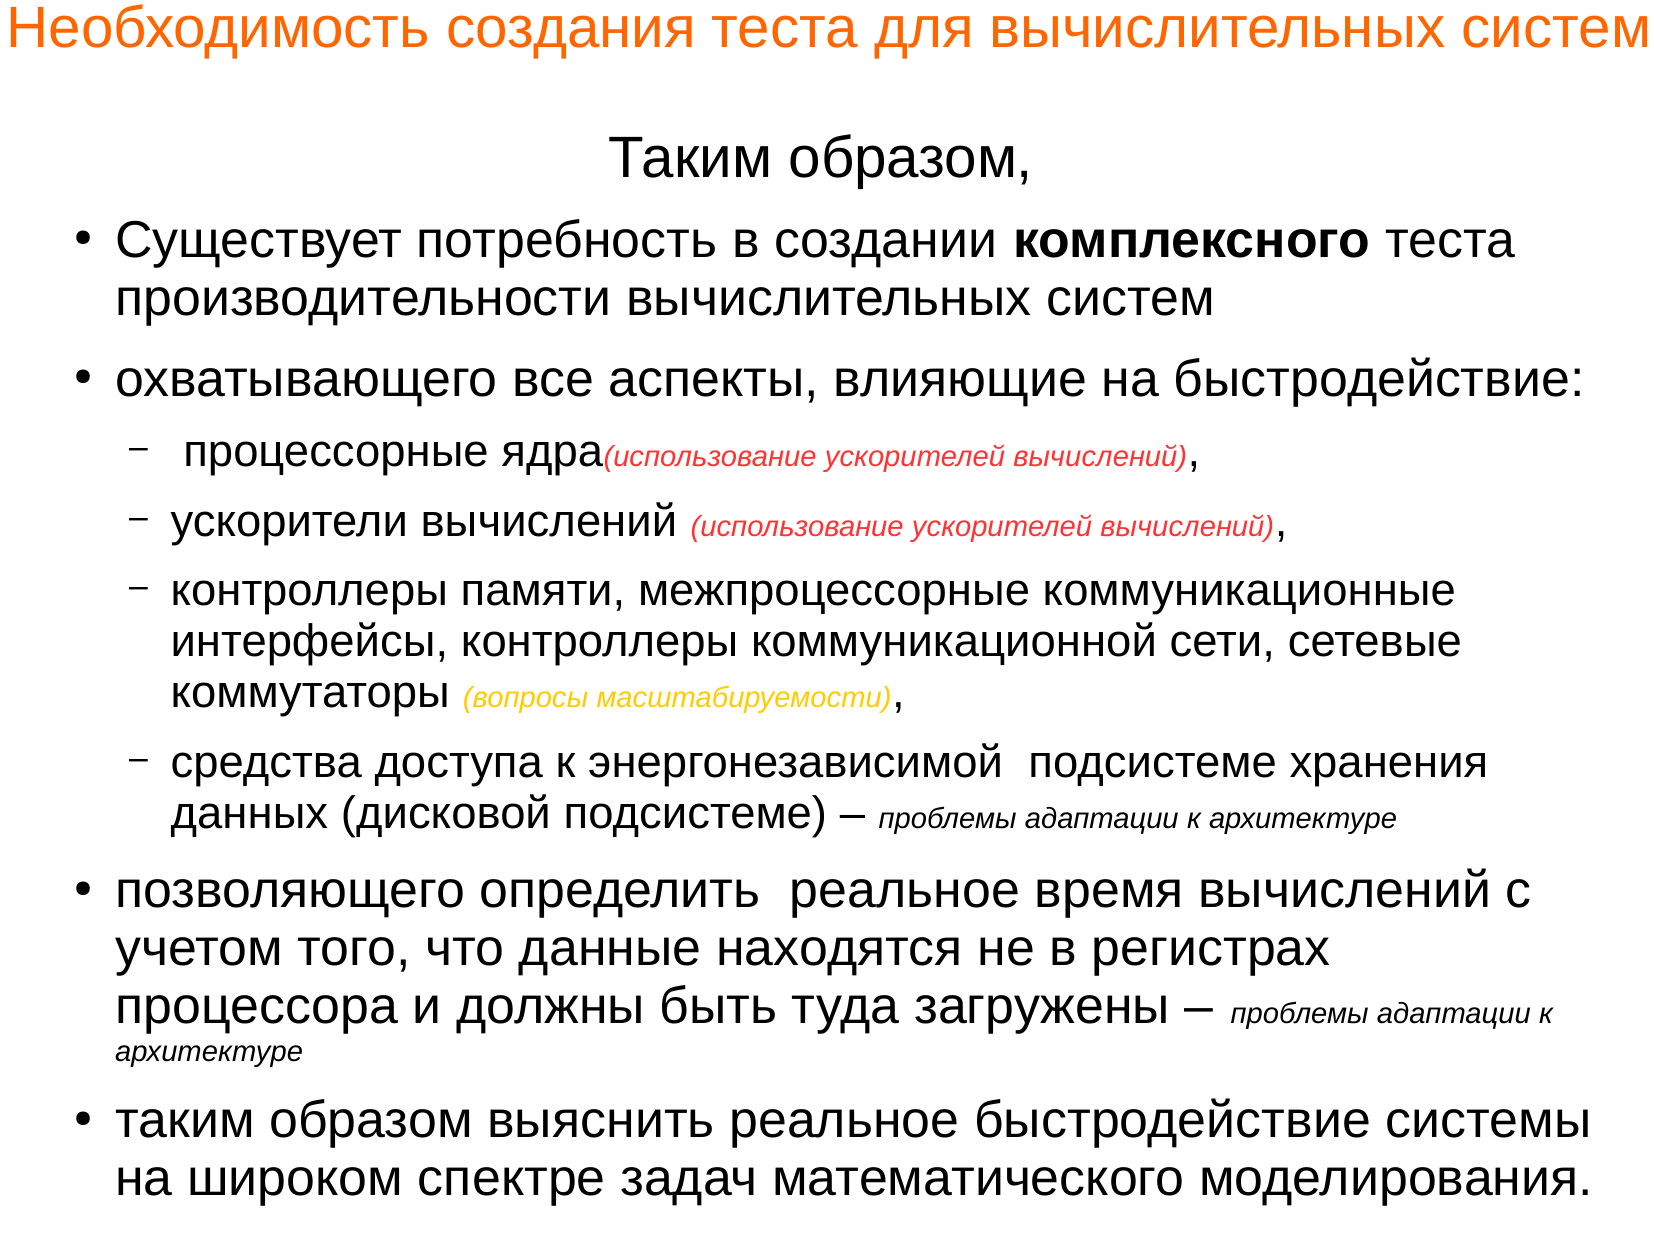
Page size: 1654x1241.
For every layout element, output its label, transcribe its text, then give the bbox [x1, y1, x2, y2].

list Существует потребность в создании комплексного теста производительности вычислительных систем охватывающего все аспекты, влияющие на быстродействие: процессорные ядра(использование ускорителей вычислений), ускорители вычислений (использование ускорителей вычислений), контроллеры памяти, межпроцессорные коммуникационные интерфейсы, контроллеры коммуникационной сети, сетевые коммутаторы (вопросы масштабируемости), средства доступа к энергонезависимой подсистеме хранения данных (дисковой подсистеме) – проблемы адаптации к архитектуре позволяющего определить реальное время вычислений с учетом того, что данные находятся не в регистрах процессора и должны быть туда загружены – проблемы адаптации к архитектуре таким образом выяснить реальное быстродействие системы на широком спектре задач математического моделирования. [60, 210, 1621, 1216]
text_box Необходимость создания теста для вычислительных систем Таким образом, [0, 0, 1654, 196]
